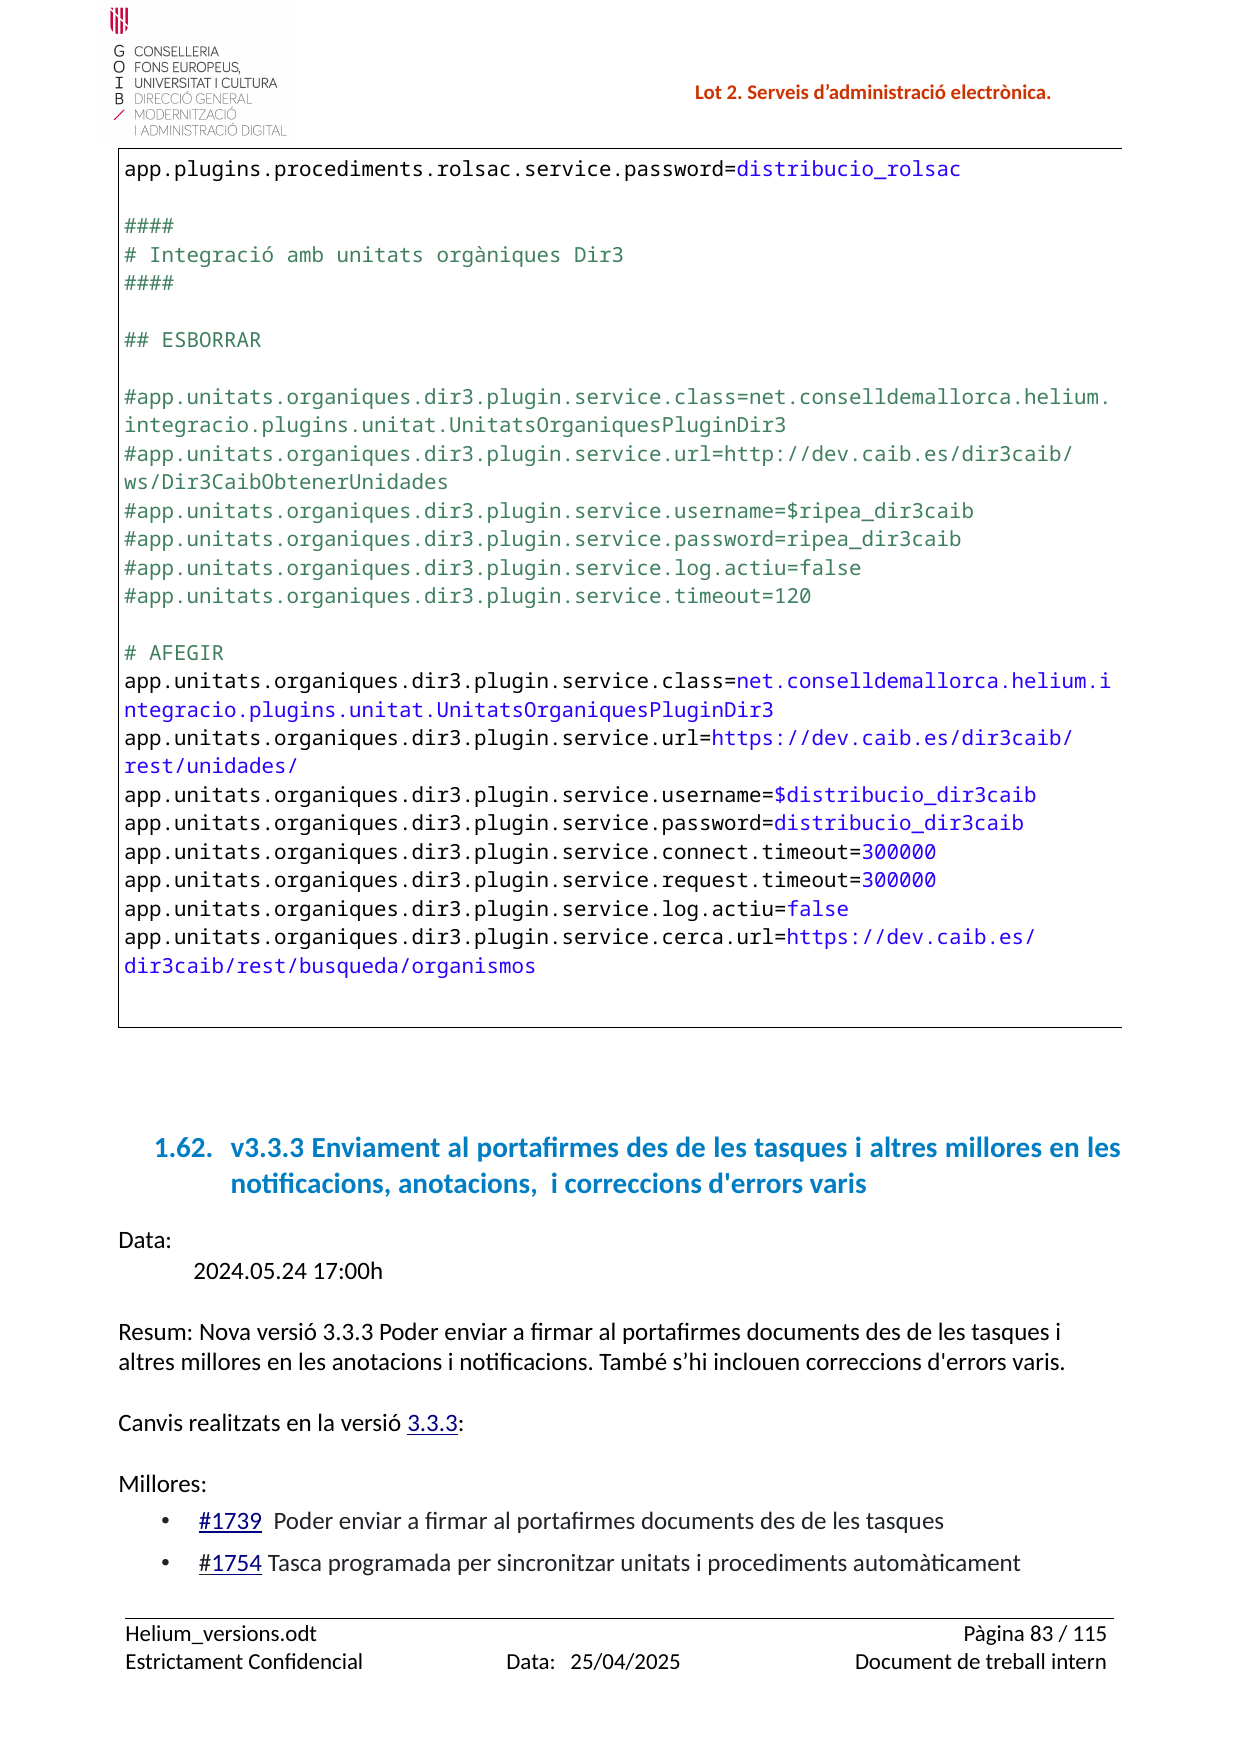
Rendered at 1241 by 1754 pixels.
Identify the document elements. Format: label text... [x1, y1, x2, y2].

text Canvis realitzats en la versió 3.3.3: [118, 1408, 1122, 1438]
list #1739 Poder enviar a firmar al portafirmes documents des de les tasques [161, 1505, 1122, 1536]
picture [100, 0, 297, 144]
subtitle v3.3.3 Enviament al portafirmes des de les tasques i altres millores en les notificacions, anotacions, i correccions d'errors varis [153, 1129, 1122, 1201]
text 2024.05.24 17:00h [118, 1255, 1122, 1286]
text Data: [118, 1224, 1122, 1255]
list #1754 Tasca programada per sincronitzar unitats i procediments automàticament [161, 1547, 1122, 1578]
table_header app.plugins.procediments.rolsac.service.password=distribucio_rolsac #### # Integració amb unitats orgàniques Dir3 #### ## ESBORRAR #app.unitats.organiques.dir3.plugin.service.class=net.conselldemallorca.helium.integracio.plugins.unitat.UnitatsOrganiquesPluginDir3 #app.unitats.organiques.dir3.plugin.service.url=http://dev.caib.es/dir3caib/ws/Dir3CaibObtenerUnidades #app.unitats.organiques.dir3.plugin.service.username=$ripea_dir3caib #app.unitats.organiques.dir3.plugin.service.password=ripea_dir3caib #app.unitats.organiques.dir3.plugin.service.log.actiu=false #app.unitats.organiques.dir3.plugin.service.timeout=120 # AFEGIR app.unitats.organiques.dir3.plugin.service.class=net.conselldemallorca.helium.integracio.plugins.unitat.UnitatsOrganiquesPluginDir3 app.unitats.organiques.dir3.plugin.service.url=https://dev.caib.es/dir3caib/rest/unidades/ app.unitats.organiques.dir3.plugin.service.username=$distribucio_dir3caib app.unitats.organiques.dir3.plugin.service.password=distribucio_dir3caib app.unitats.organiques.dir3.plugin.service.connect.timeout=300000 app.unitats.organiques.dir3.plugin.service.request.timeout=300000 app.unitats.organiques.dir3.plugin.service.log.actiu=false app.unitats.organiques.dir3.plugin.service.cerca.url=https://dev.caib.es/dir3caib/rest/busqueda/organismos [119, 149, 1122, 1027]
text Resum: Nova versió 3.3.3 Poder enviar a firmar al portafirmes documents des de les tasques i altres millores en les anotacions i notificacions. També s’hi inclouen correccions d'errors varis. [118, 1316, 1122, 1377]
text Millores: [118, 1469, 1122, 1499]
